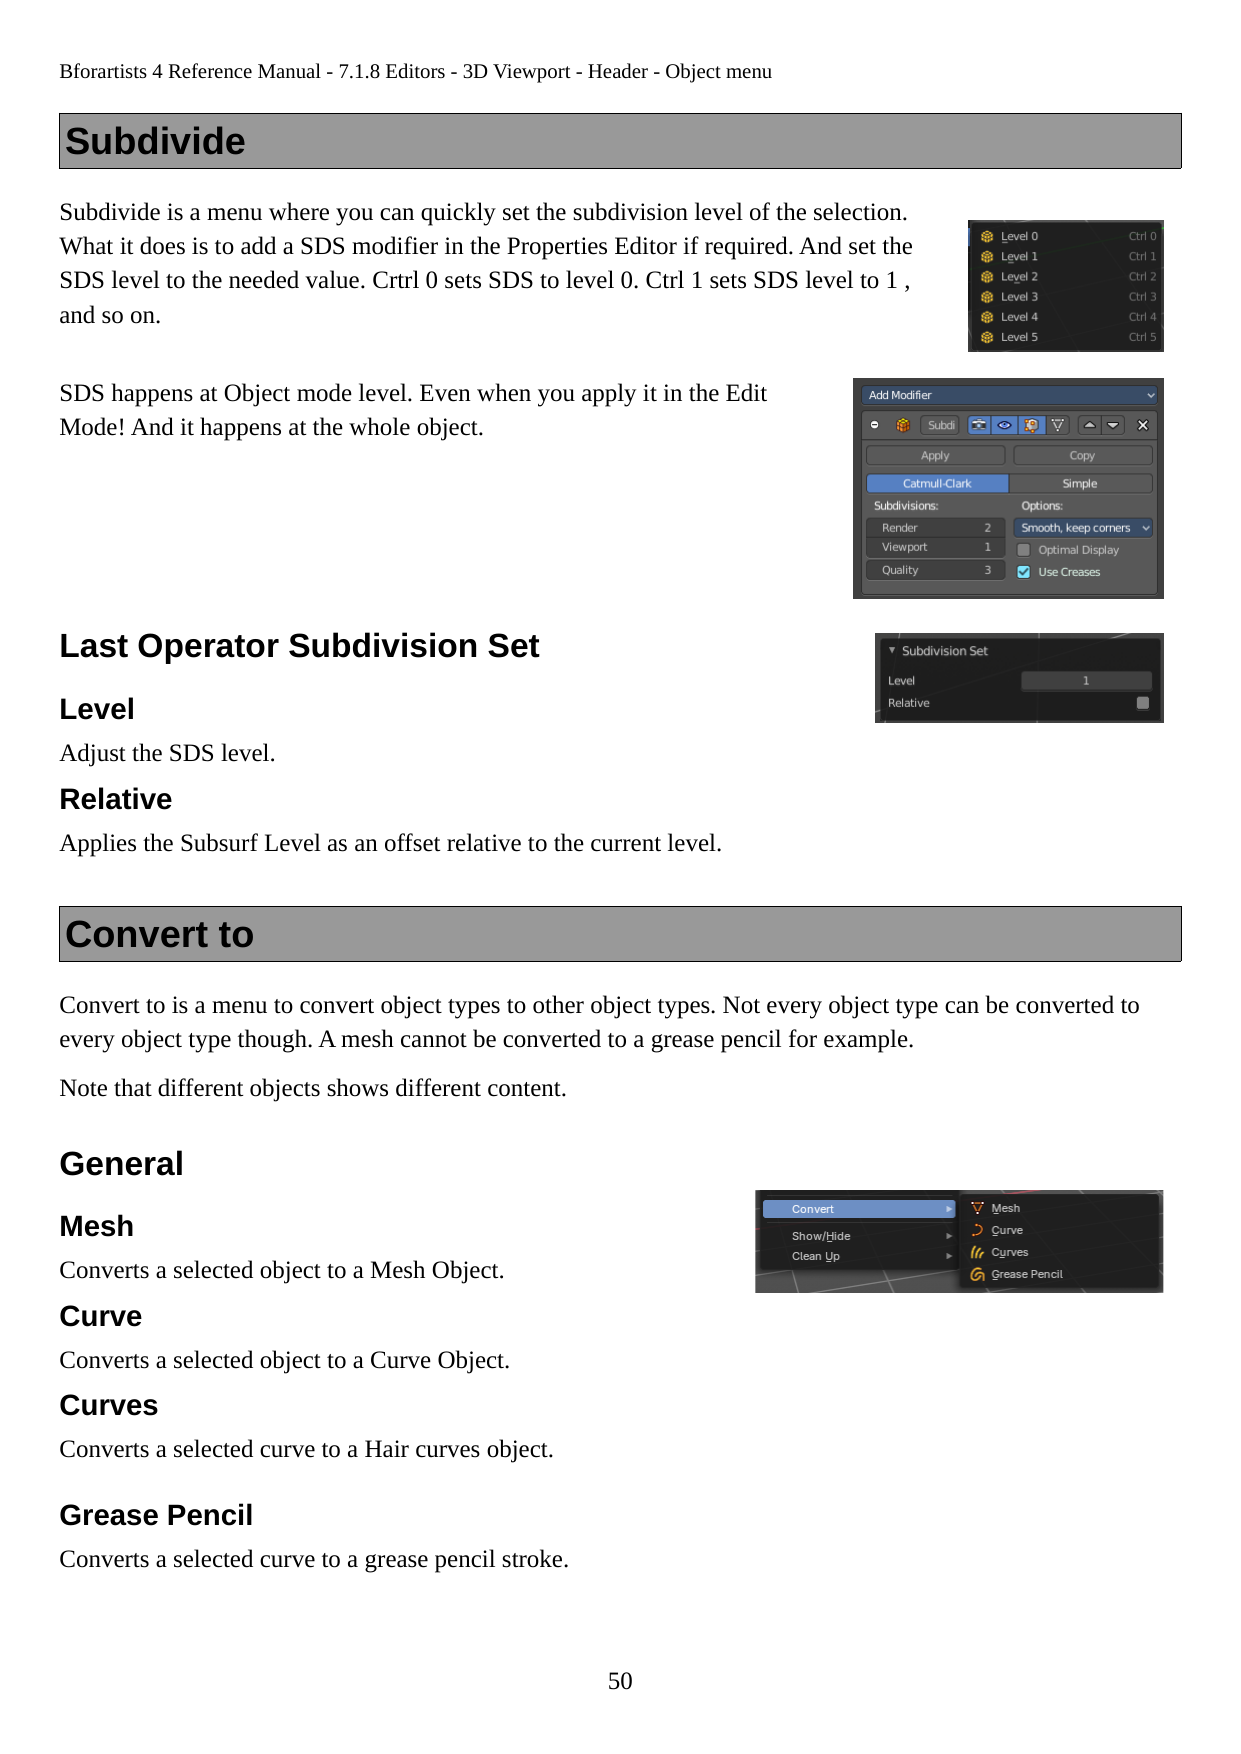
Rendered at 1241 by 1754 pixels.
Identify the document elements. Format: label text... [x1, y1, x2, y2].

text Adjust the SDS level. [59, 738, 1181, 767]
subtitle Level [59, 692, 1181, 726]
text Converts a selected curve to a Hair curves object. [59, 1434, 1181, 1463]
text Subdivide is a menu where you can quickly set the subdivision level of the selection. What it does is to add a SDS modifier in the Properties Editor if required. And set the SDS level to the needed value. Crtrl 0 sets SDS to level 0. Ctrl 1 sets SDS level to 1 , and so on. [59, 197, 1181, 329]
picture [853, 378, 1164, 599]
subtitle Curves [59, 1388, 1181, 1422]
text Converts a selected object to a Curve Object. [59, 1345, 1181, 1374]
text Convert to is a menu to convert object types to other object types. Not every object type can be converted to every object type though. A mesh cannot be converted to a grease pencil for example. [59, 990, 1181, 1053]
subtitle Mesh [59, 1209, 755, 1243]
subtitle Grease Pencil [59, 1498, 1181, 1532]
text Applies the Subsurf Level as an offset relative to the current level. [59, 828, 1181, 857]
subtitle Curve [59, 1299, 1181, 1332]
text Converts a selected curve to a grease pencil stroke. [59, 1544, 1181, 1573]
text Note that different objects shows different content. [59, 1073, 1181, 1102]
text Converts a selected object to a Mesh Object. [59, 1255, 755, 1284]
table_header Subdivide [60, 114, 1181, 168]
picture [875, 633, 1164, 723]
subtitle Relative [59, 782, 1181, 816]
subtitle Last Operator Subdivision Set [59, 626, 1181, 665]
subtitle General [59, 1143, 1181, 1182]
picture [755, 1190, 1164, 1293]
subtitle [1164, 1209, 1181, 1243]
picture [968, 220, 1164, 352]
table_header Convert to [60, 907, 1181, 961]
text SDS happens at Object mode level. Even when you apply it in the Edit Mode! And it happens at the whole object. [59, 378, 853, 441]
